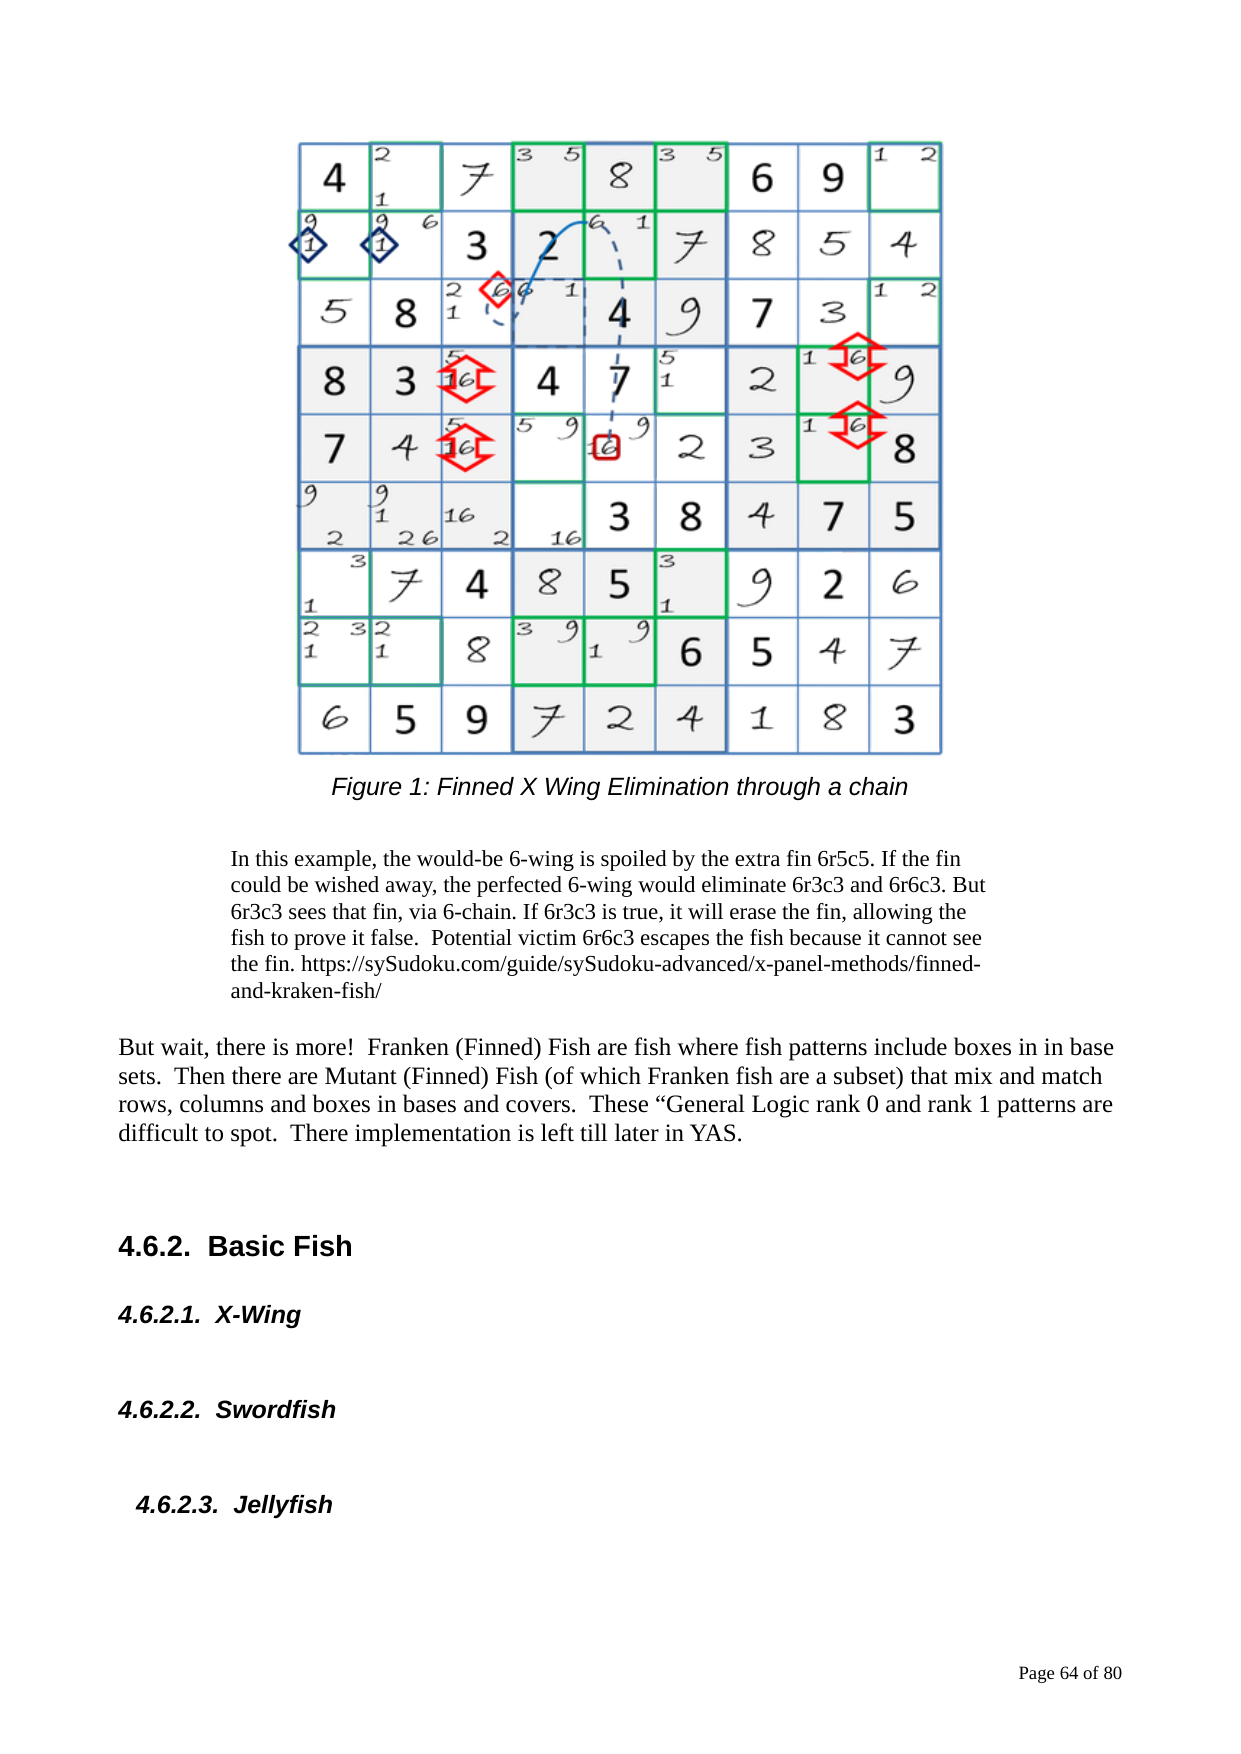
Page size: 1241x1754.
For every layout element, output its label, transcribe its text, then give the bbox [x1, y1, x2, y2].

subtitle Jellyfish [136, 1491, 1122, 1519]
text Figure 1: Finned X Wing Elimination through a chain [287, 773, 953, 801]
subtitle X-Wing [118, 1301, 1122, 1329]
subtitle Basic Fish [118, 1229, 1122, 1263]
text In this example, the would-be 6-wing is spoiled by the extra fin 6r5c5. If the fin could be wished away, the perfected 6-wing would eliminate 6r3c3 and 6r6c3. But 6r3c3 sees that fin, via 6-chain. If 6r3c3 is true, it will erase the fin, allowing the fish to prove it false. Potential victim 6r6c3 escapes the fish because it cannot see the fin. https://sySudoku.com/guide/sySudoku-advanced/x-panel-methods/finned-and-kraken-fish/ [230, 845, 1004, 1003]
text But wait, there is more! Franken (Finned) Fish are fish where fish patterns include boxes in in base sets. Then there are Mutant (Finned) Fish (of which Franken fish are a subset) that mix and match rows, columns and boxes in bases and covers. These “General Logic rank 0 and rank 1 patterns are difficult to spot. There implementation is left till later in YAS. [118, 1032, 1122, 1147]
picture [287, 130, 954, 773]
subtitle Swordfish [118, 1396, 1122, 1424]
